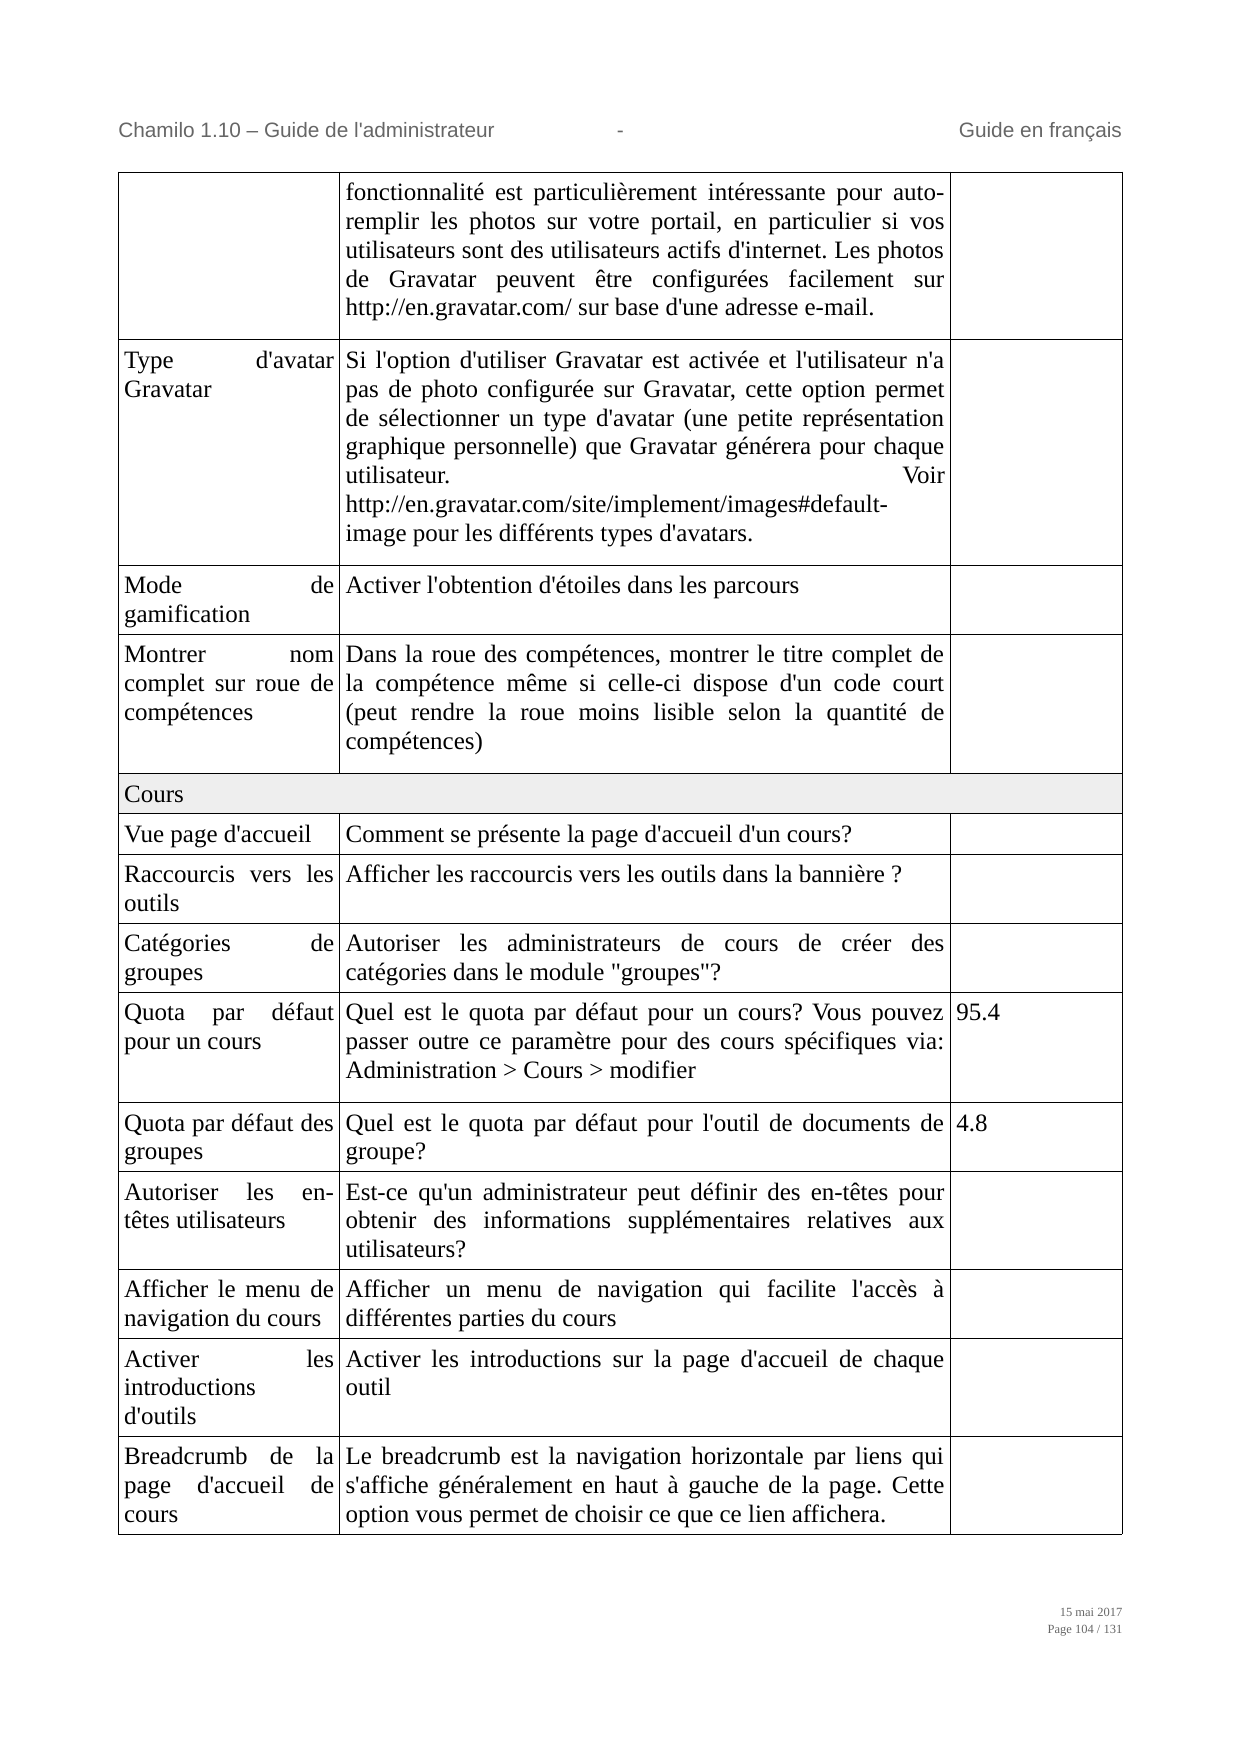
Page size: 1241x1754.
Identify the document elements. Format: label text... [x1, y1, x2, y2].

table_cell Breadcrumb de la page d'accueil de cours [119, 1437, 339, 1533]
table_cell [951, 173, 1122, 339]
table_cell Si l'option d'utiliser Gravatar est activée et l'utilisateur n'a pas de photo configurée sur Gravatar, cette option permet de sélectionner un type d'avatar (une petite représentation graphique personnelle) que Gravatar générera pour chaque utilisateur. Voir http://en.gravatar.com/site/implement/images#default-image pour les différents types d'avatars. [340, 340, 950, 565]
table_cell Quel est le quota par défaut pour l'outil de documents de groupe? [340, 1103, 950, 1171]
table_cell 95.4 [951, 993, 1122, 1102]
table_cell Type d'avatar Gravatar [119, 340, 339, 565]
table_cell Afficher le menu de navigation du cours [119, 1270, 339, 1338]
table_cell Afficher les raccourcis vers les outils dans la bannière ? [340, 855, 950, 922]
table_cell Comment se présente la page d'accueil d'un cours? [340, 814, 950, 853]
table_cell Dans la roue des compétences, montrer le titre complet de la compétence même si celle-ci dispose d'un code court (peut rendre la roue moins lisible selon la quantité de compétences) [340, 635, 950, 773]
table_cell Mode de gamification [119, 566, 339, 634]
table_cell Est-ce qu'un administrateur peut définir des en-têtes pour obtenir des informations supplémentaires relatives aux utilisateurs? [340, 1172, 950, 1269]
table_cell Quota par défaut des groupes [119, 1103, 339, 1171]
table_cell Activer les introductions d'outils [119, 1339, 339, 1436]
table_cell Quel est le quota par défaut pour un cours? Vous pouvez passer outre ce paramètre pour des cours spécifiques via: Administration > Cours > modifier [340, 993, 950, 1102]
table_cell Afficher un menu de navigation qui facilite l'accès à différentes parties du cours [340, 1270, 950, 1338]
table_cell Autoriser les administrateurs de cours de créer des catégories dans le module "groupes"? [340, 924, 950, 992]
table_cell Quota par défaut pour un cours [119, 993, 339, 1102]
table_cell Vue page d'accueil [119, 814, 339, 853]
table_cell [951, 1270, 1122, 1338]
table_cell Activer l'obtention d'étoiles dans les parcours [340, 566, 950, 634]
table_cell [119, 173, 339, 339]
table_cell [951, 1437, 1122, 1533]
table_cell Le breadcrumb est la navigation horizontale par liens qui s'affiche généralement en haut à gauche de la page. Cette option vous permet de choisir ce que ce lien affichera. [340, 1437, 950, 1533]
table_cell [951, 1339, 1122, 1436]
table_cell [951, 1172, 1122, 1269]
table_cell [951, 924, 1122, 992]
table_cell [951, 340, 1122, 565]
table_cell [951, 635, 1122, 773]
table_cell Activer les introductions sur la page d'accueil de chaque outil [340, 1339, 950, 1436]
table_cell Catégories de groupes [119, 924, 339, 992]
table_cell Autoriser les en-têtes utilisateurs [119, 1172, 339, 1269]
table_cell Montrer nom complet sur roue de compétences [119, 635, 339, 773]
table_cell [951, 814, 1122, 853]
table_cell 4.8 [951, 1103, 1122, 1171]
table_cell [951, 566, 1122, 634]
table_cell [951, 855, 1122, 922]
table_cell Cours [119, 774, 1122, 813]
table_cell fonctionnalité est particulièrement intéressante pour auto-remplir les photos sur votre portail, en particulier si vos utilisateurs sont des utilisateurs actifs d'internet. Les photos de Gravatar peuvent être configurées facilement sur http://en.gravatar.com/ sur base d'une adresse e-mail. [340, 173, 950, 339]
table_cell Raccourcis vers les outils [119, 855, 339, 922]
